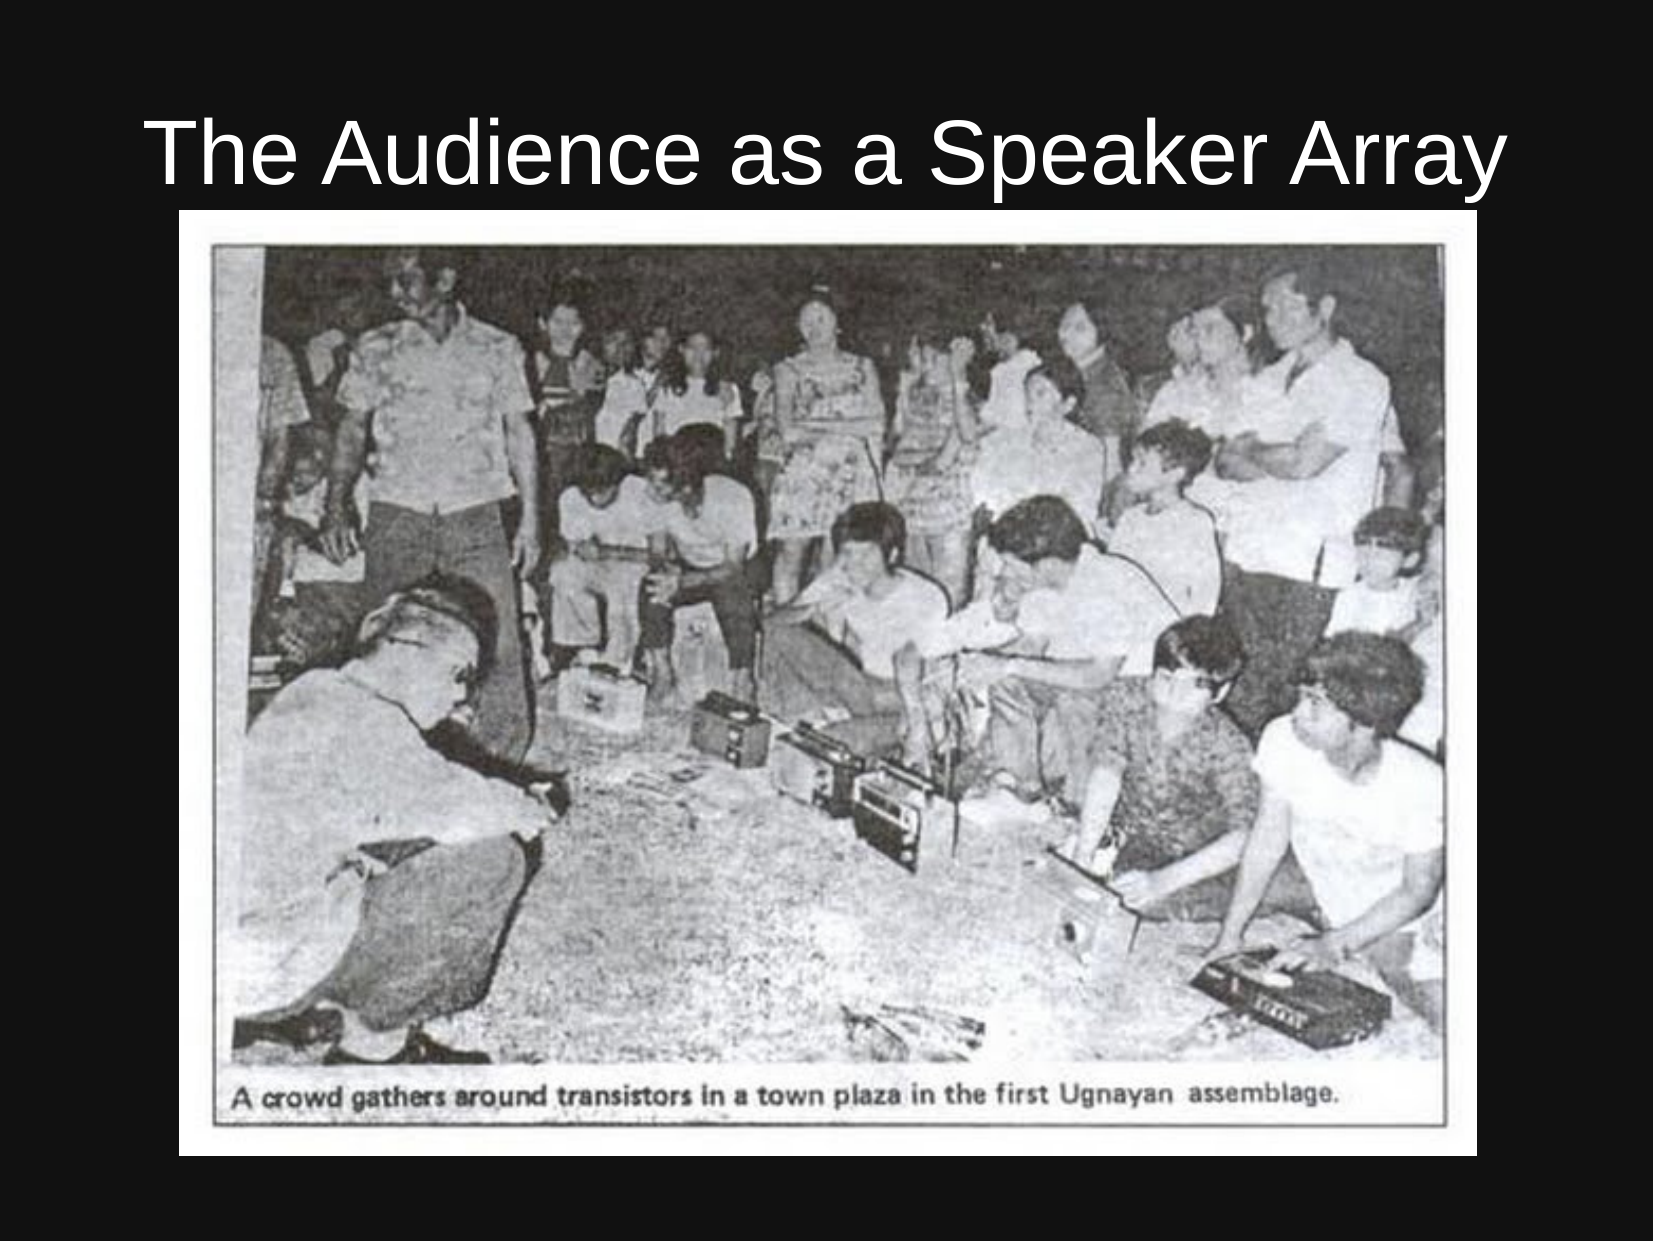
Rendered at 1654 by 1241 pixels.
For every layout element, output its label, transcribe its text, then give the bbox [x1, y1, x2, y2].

title The Audience as a Speaker Array [82, 49, 1571, 257]
picture [179, 210, 1477, 1156]
